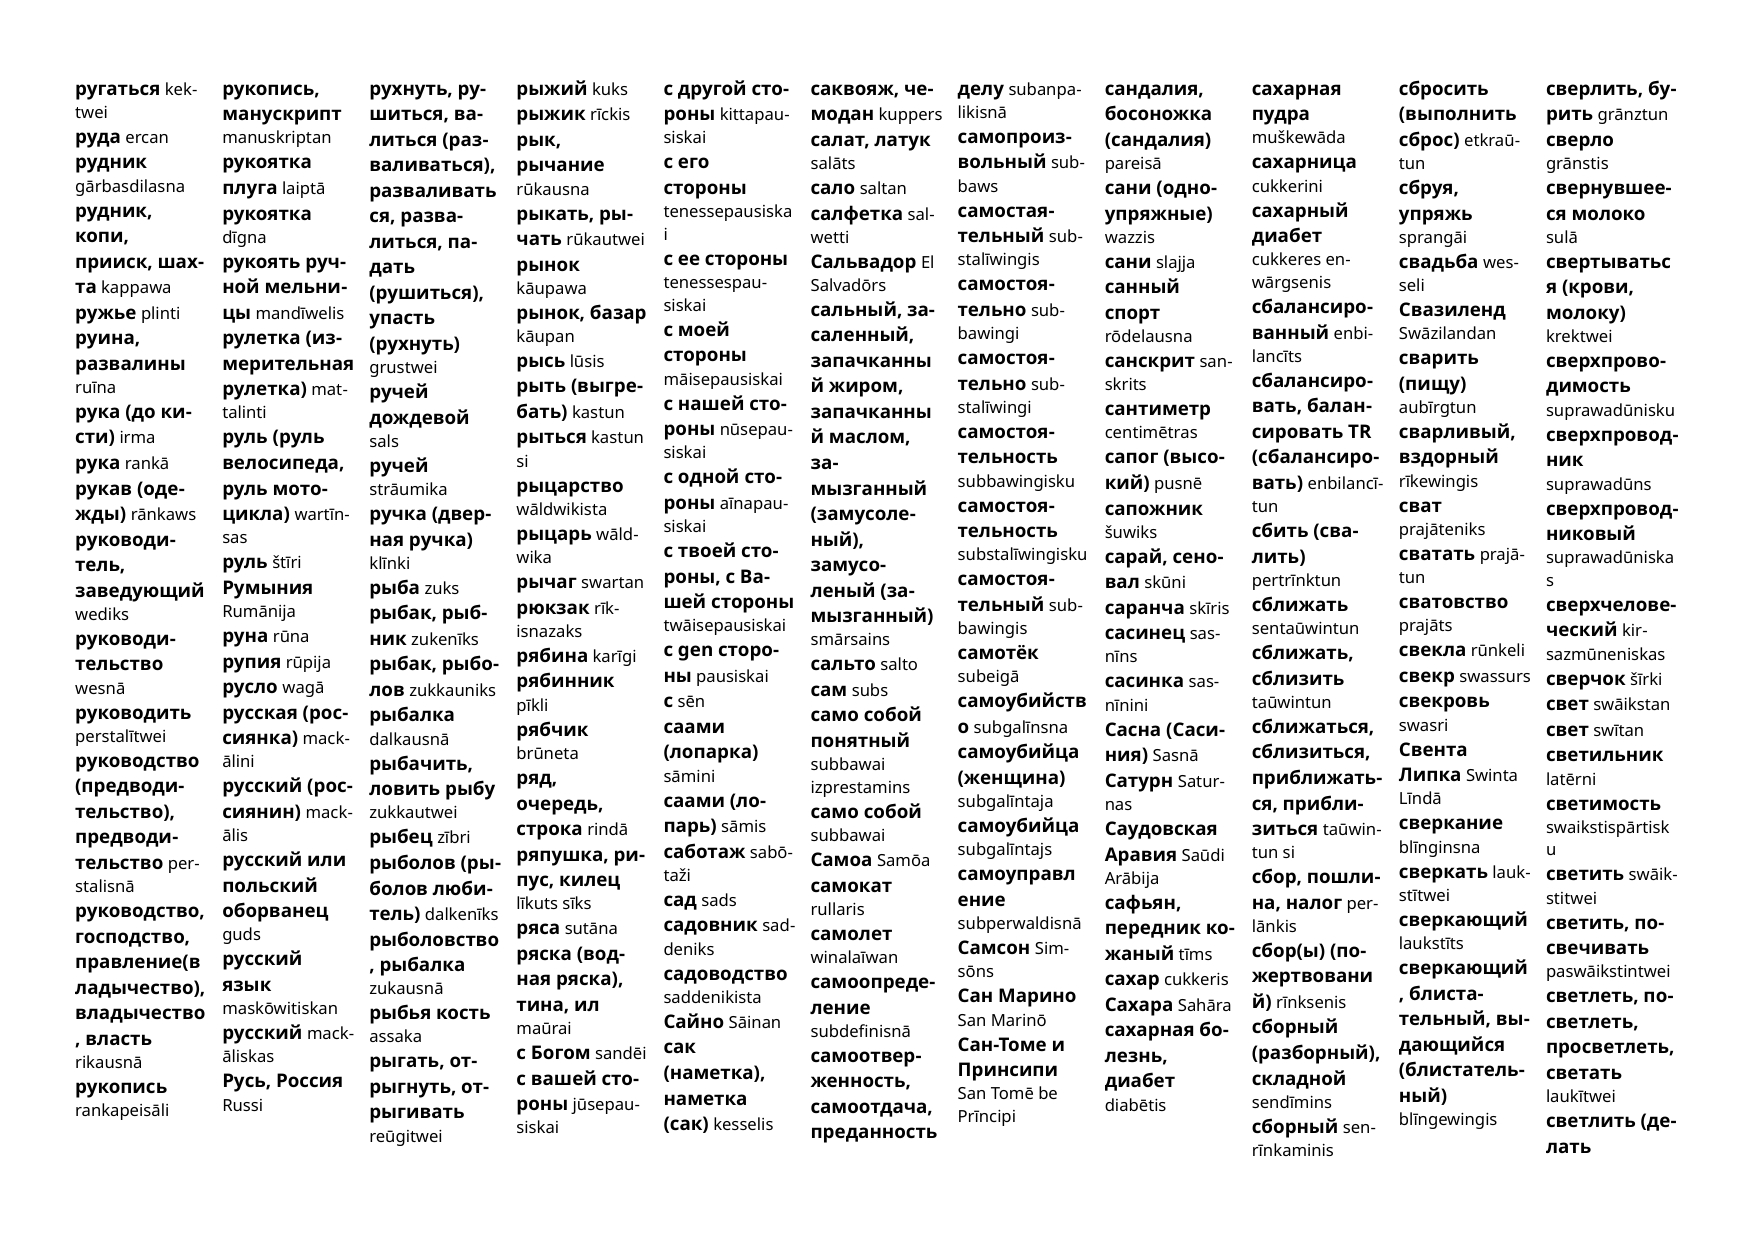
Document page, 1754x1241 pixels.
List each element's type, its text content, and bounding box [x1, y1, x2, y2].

text ручей дожде­вой sals [369, 378, 501, 452]
text сборный (разборный), складной sendīmins [1252, 1014, 1384, 1113]
text сальный, за­саленный, запачканный жиром, запачканный маслом, за­мызганный (замусоле­ный), замусо­леный (за­мызганный) smārsains [810, 296, 942, 651]
text русло wagā [222, 673, 354, 699]
text рулетка (из­мерительная рулетка) mat­talinti [222, 324, 354, 424]
text светильник latērni [1546, 742, 1678, 790]
text сапог (высо­кий) pusnē [1104, 444, 1237, 495]
text с gen сторо­ны pausiskai [663, 637, 795, 688]
text сахар cukkeris [1104, 966, 1237, 991]
text рухнуть, ру­шиться, ва­литься (раз­валиваться), разваливатьс­я, разва­литься, па­дать (рушить­ся), упасть (рухнуть) grust­wei [369, 75, 501, 378]
text свекровь swasri [1399, 688, 1531, 736]
text само собой понятный sub­bawai izprestamins [810, 702, 942, 798]
text самоубийство subgalīnsna [957, 688, 1089, 739]
text сало saltan [810, 174, 942, 200]
text самоубийца (женщина) subgalīntaja [957, 739, 1089, 812]
text Свазиленд Swāzilandan [1399, 296, 1531, 344]
text рукопись, ма­нускрипт manuskriptan [222, 75, 354, 149]
text сбить (сва­лить) pertrīnktun [1252, 517, 1384, 591]
text самостая­тельный sub­stalīwingis [957, 197, 1089, 271]
text с одной сто­роны aīnapau­siskai [663, 464, 795, 537]
text рыбец zībri [369, 824, 501, 849]
text сапожник šuwiks [1104, 495, 1237, 543]
text с вашей сто­роны jūsepau­siskai [516, 1065, 648, 1139]
text сверхпрово­димость suprawadūnisku [1546, 347, 1678, 421]
text сбросить (вы­полнить сброс) etkraū­tun [1399, 75, 1531, 174]
text рябина karīgi [516, 642, 648, 668]
text самоубийца subgalīntajs [957, 812, 1089, 861]
text свертываться (крови, моло­ку) krektwei [1546, 248, 1678, 347]
text ряпушка, ри­пус, килец līkuts sīks [516, 841, 648, 914]
text сверкающий, блиста-тельный, вы­дающийся (блистатель­ный) blīngewingis [1399, 954, 1531, 1130]
text ряса sutāna [516, 914, 648, 940]
text Свента Липка Swinta Līndā [1399, 736, 1531, 810]
text Русь, Россия Russi [222, 1068, 354, 1116]
text салат, латук salāts [810, 126, 942, 174]
text Сан-Томе и Принсипи San Tomē be Prīncipi [957, 1031, 1089, 1127]
text салфетка sal­wetti [810, 200, 942, 248]
text ряска (вод­ная ряска), тина, ил maūrai [516, 940, 648, 1039]
text саами (лопар­ка) sāmini [663, 713, 795, 787]
text свадьба wes­seli [1399, 248, 1531, 296]
text сверхчелове­ческий kir­sazmūneniskas [1546, 591, 1678, 665]
text сверлить, бу­рить grānztun [1546, 75, 1678, 126]
text сбруя, упряжь sprangāi [1399, 174, 1531, 248]
text русский язык maskōwitiskan [222, 946, 354, 1019]
text Сасна (Саси­ния) Sasnā [1104, 716, 1237, 767]
text сборный sen­rīnkaminis [1252, 1113, 1384, 1161]
text сближать sen­taūwintun [1252, 591, 1384, 639]
text Самсон Sim­sōns [957, 934, 1089, 983]
text самолет winalaīwan [810, 920, 942, 968]
text рыбачить, ло­вить рыбу zukkautwei [369, 750, 501, 824]
text русская (рос­сиянка) mack­ālini [222, 699, 354, 773]
text сафьян, передник ко­жаный tīms [1104, 889, 1237, 966]
text сад sads [663, 886, 795, 912]
text сам subs [810, 676, 942, 702]
text сближаться, сблизиться, приближать­ся, прибли­зиться taūwin­tun si [1252, 713, 1384, 863]
text свекр swassurs [1399, 662, 1531, 688]
text Сайно Sāinan [663, 1008, 795, 1034]
text свернувшее­ся молоко sulā [1546, 174, 1678, 248]
text рысь lūsis [516, 347, 648, 373]
text самоопреде­ление subdefin­isnā [810, 968, 942, 1042]
text самотёк subeigā [957, 639, 1089, 688]
text ручка (двер­ная ручка) klīnki [369, 500, 501, 574]
text светимость swaikstispārtisku [1546, 790, 1678, 861]
text рыжий kuks [516, 75, 648, 101]
text с ее стороны tenessespau­siskai [663, 245, 795, 316]
text светлеть, по­светлеть, про­светлеть, све­тать laukītwei [1546, 983, 1678, 1107]
text сандалия, бо­соножка (сан­далия) pareisā [1104, 75, 1237, 174]
text санный спорт rōdelausna [1104, 273, 1237, 347]
text сват prajāteniks [1399, 492, 1531, 540]
text самостоя­тельный sub­bawingis [957, 566, 1089, 639]
text свет swītan [1546, 716, 1678, 742]
text самостоя­тельно sub­bawingi [957, 271, 1089, 344]
text сасинец sas­nīns [1104, 619, 1237, 668]
text сварить (пищу) aubīrgtun [1399, 344, 1531, 418]
text рюкзак rīk­isnazaks [516, 594, 648, 642]
text сверкать lauk­stītwei [1399, 858, 1531, 906]
text свекла rūnkeli [1399, 637, 1531, 662]
text руда ercan [75, 123, 207, 149]
text самостоя­тельность sub­stalīwingisku [957, 492, 1089, 566]
text с Богом sandēi [516, 1039, 648, 1065]
text с его стороны tenessepausiskai [663, 149, 795, 245]
text сахарный диабет cukkeres en­wārgsenis [1252, 197, 1384, 293]
text рынок, базар kāupan [516, 299, 648, 347]
text сверчок šīrki [1546, 665, 1678, 691]
text рудник gārbas­dilasna [75, 149, 207, 197]
text сватать prajā­tun [1399, 540, 1531, 588]
text рукоять руч­ной мельни­цы mandīwelis [222, 248, 354, 324]
text садоводство saddenikista [663, 960, 795, 1008]
text делу subanpa­likisnā [957, 75, 1089, 123]
text сани (одно­упряжные) wazzis [1104, 174, 1237, 248]
text руль (руль ве­лосипеда, руль мото­цикла) wartīn­sas [222, 424, 354, 549]
text сбалансиро­ванный enbi­lancīts [1252, 293, 1384, 367]
text сарай, сено­вал skūni [1104, 543, 1237, 594]
text Сатурн Satur­nas [1104, 767, 1237, 815]
text самопроиз­вольный sub­baws [957, 123, 1089, 197]
text свет swāikstan [1546, 691, 1678, 716]
text рыть (выгре­бать) kastun [516, 373, 648, 424]
text сахарная пуд­ра muškewāda [1252, 75, 1384, 149]
text сасинка sas­nīnini [1104, 668, 1237, 716]
text сак (наметка), наметка (сак) kesselis [663, 1034, 795, 1136]
text с другой сто­роны kittapau­siskai [663, 75, 795, 149]
text рукопись rankapeisāli [75, 1073, 207, 1122]
text саквояж, че­модан kuppers [810, 75, 942, 126]
text руна rūna [222, 622, 354, 648]
text рыболовство, рыбалка zukausnā [369, 926, 501, 999]
text ругаться kek­twei [75, 75, 207, 123]
text самоуправле­ние subperwald­isnā [957, 861, 1089, 934]
text рыбак, рыб­ник zukenīks [369, 600, 501, 651]
text светить swāik­stitwei [1546, 861, 1678, 909]
text сбор(ы) (по­жертвований) rīnksenis [1252, 937, 1384, 1014]
text самостоя­тельность sub­bawingisku [957, 418, 1089, 492]
text с sēn [663, 688, 795, 713]
text с твоей сто­роны, с Ва­шей стороны twāisepausiskai [663, 537, 795, 637]
text рыболов (ры­болов люби­тель) dalkenīks [369, 849, 501, 926]
text руль štīri [222, 549, 354, 574]
text рябинник pīkli [516, 668, 648, 716]
text рынок kāupawa [516, 251, 648, 299]
text сальто salto [810, 651, 942, 676]
text ружье plinti [75, 299, 207, 324]
text рыбалка dalka­usnā [369, 702, 501, 750]
text русский mack­āliskas [222, 1019, 354, 1068]
text Саудовская Аравия Saūdi Arābija [1104, 815, 1237, 889]
text саами (ло­парь) sāmis [663, 787, 795, 838]
text самоотвер­женность, самоотдача, преданность [810, 1042, 942, 1144]
text сверхпровод­ник suprawadūns [1546, 421, 1678, 495]
text рябчик brūneta [516, 716, 648, 764]
text рукав (оде­жды) rānkaws [75, 475, 207, 526]
text рык, рычание rūkausna [516, 126, 648, 200]
text Сальвадор El Salvadōrs [810, 248, 942, 296]
text руководи­тель, заведую­щий wediks [75, 526, 207, 625]
text Сан Марино San Marinō [957, 983, 1089, 1031]
text рычаг swartan [516, 568, 648, 594]
text руководить perstalītwei [75, 699, 207, 747]
text рука rankā [75, 449, 207, 475]
text светлить (де­лать [1546, 1107, 1678, 1158]
text рыбья кость assaka [369, 999, 501, 1048]
text русский или польский оборванец guds [222, 846, 354, 946]
text рыкать, ры­чать rūkautwei [516, 200, 648, 251]
text руководи­тельство wesnā [75, 625, 207, 699]
text рудник, копи, прииск, шах­та kappawa [75, 197, 207, 299]
text руина, разва­лины ruīna [75, 324, 207, 398]
text рука (до ки­сти) irma [75, 398, 207, 449]
text рукоятка dīgna [222, 200, 354, 248]
text сверхпровод­никовый suprawadūniskas [1546, 495, 1678, 591]
text сверло grānstis [1546, 126, 1678, 174]
text руководство (предводи-тельство), предводи­тельство per­stalisnā [75, 747, 207, 897]
text Сахара Sahāra [1104, 991, 1237, 1017]
text сверкание blīnginsna [1399, 810, 1531, 858]
text санскрит san­skrits [1104, 347, 1237, 396]
text рыцарь wāld­wika [516, 520, 648, 568]
text рыгать, от­рыгнуть, от­рыгивать reūgitwei [369, 1048, 501, 1147]
text рукоятка плу­га laiptā [222, 149, 354, 200]
text сварливый, вздорный rīkewingis [1399, 418, 1531, 492]
text сбор, пошли­на, налог per­lānkis [1252, 863, 1384, 937]
text саботаж sabō­taži [663, 838, 795, 886]
text само собой subbawai [810, 798, 942, 846]
text самокат rullaris [810, 872, 942, 920]
text сближать, сблизить taūwintun [1252, 639, 1384, 713]
text ряд, очередь, строка rindā [516, 764, 648, 841]
text светить, по­свечивать paswāikstintwei [1546, 909, 1678, 983]
text русский (рос­сиянин) mack­ālis [222, 773, 354, 846]
text садовник sad­deniks [663, 912, 795, 960]
text рыбак, рыбо­лов zukkauniks [369, 651, 501, 702]
text руководство, господство, правление(владычество), владычество, власть rikausnā [75, 897, 207, 1073]
text самостоя­тельно sub­stalīwingi [957, 344, 1089, 418]
text рыться kastun si [516, 424, 648, 472]
text рыба zuks [369, 574, 501, 600]
text сахарница cukkerini [1252, 149, 1384, 197]
text сбалансиро­вать, балан­сировать TR (сбалансиро­вать) enbilancī­tun [1252, 367, 1384, 517]
text рыцарство wāldwikista [516, 472, 648, 520]
text рыжик rīckis [516, 101, 648, 126]
text с нашей сто­роны nūsepau­siskai [663, 390, 795, 464]
text сани slajja [1104, 248, 1237, 273]
text сантиметр cen­timētras [1104, 396, 1237, 444]
text саранча skīris [1104, 594, 1237, 619]
text ручей strāumika [369, 452, 501, 500]
text рупия rūpija [222, 648, 354, 673]
text сверкающий laukstīts [1399, 906, 1531, 954]
text Самоа Samōa [810, 846, 942, 872]
text сватовство prajāts [1399, 588, 1531, 637]
text Румыния Rumānija [222, 574, 354, 622]
text сахарная бо­лезнь, диабет diabētis [1104, 1017, 1237, 1116]
text с моей сторо­ны māisepau­siskai [663, 316, 795, 390]
